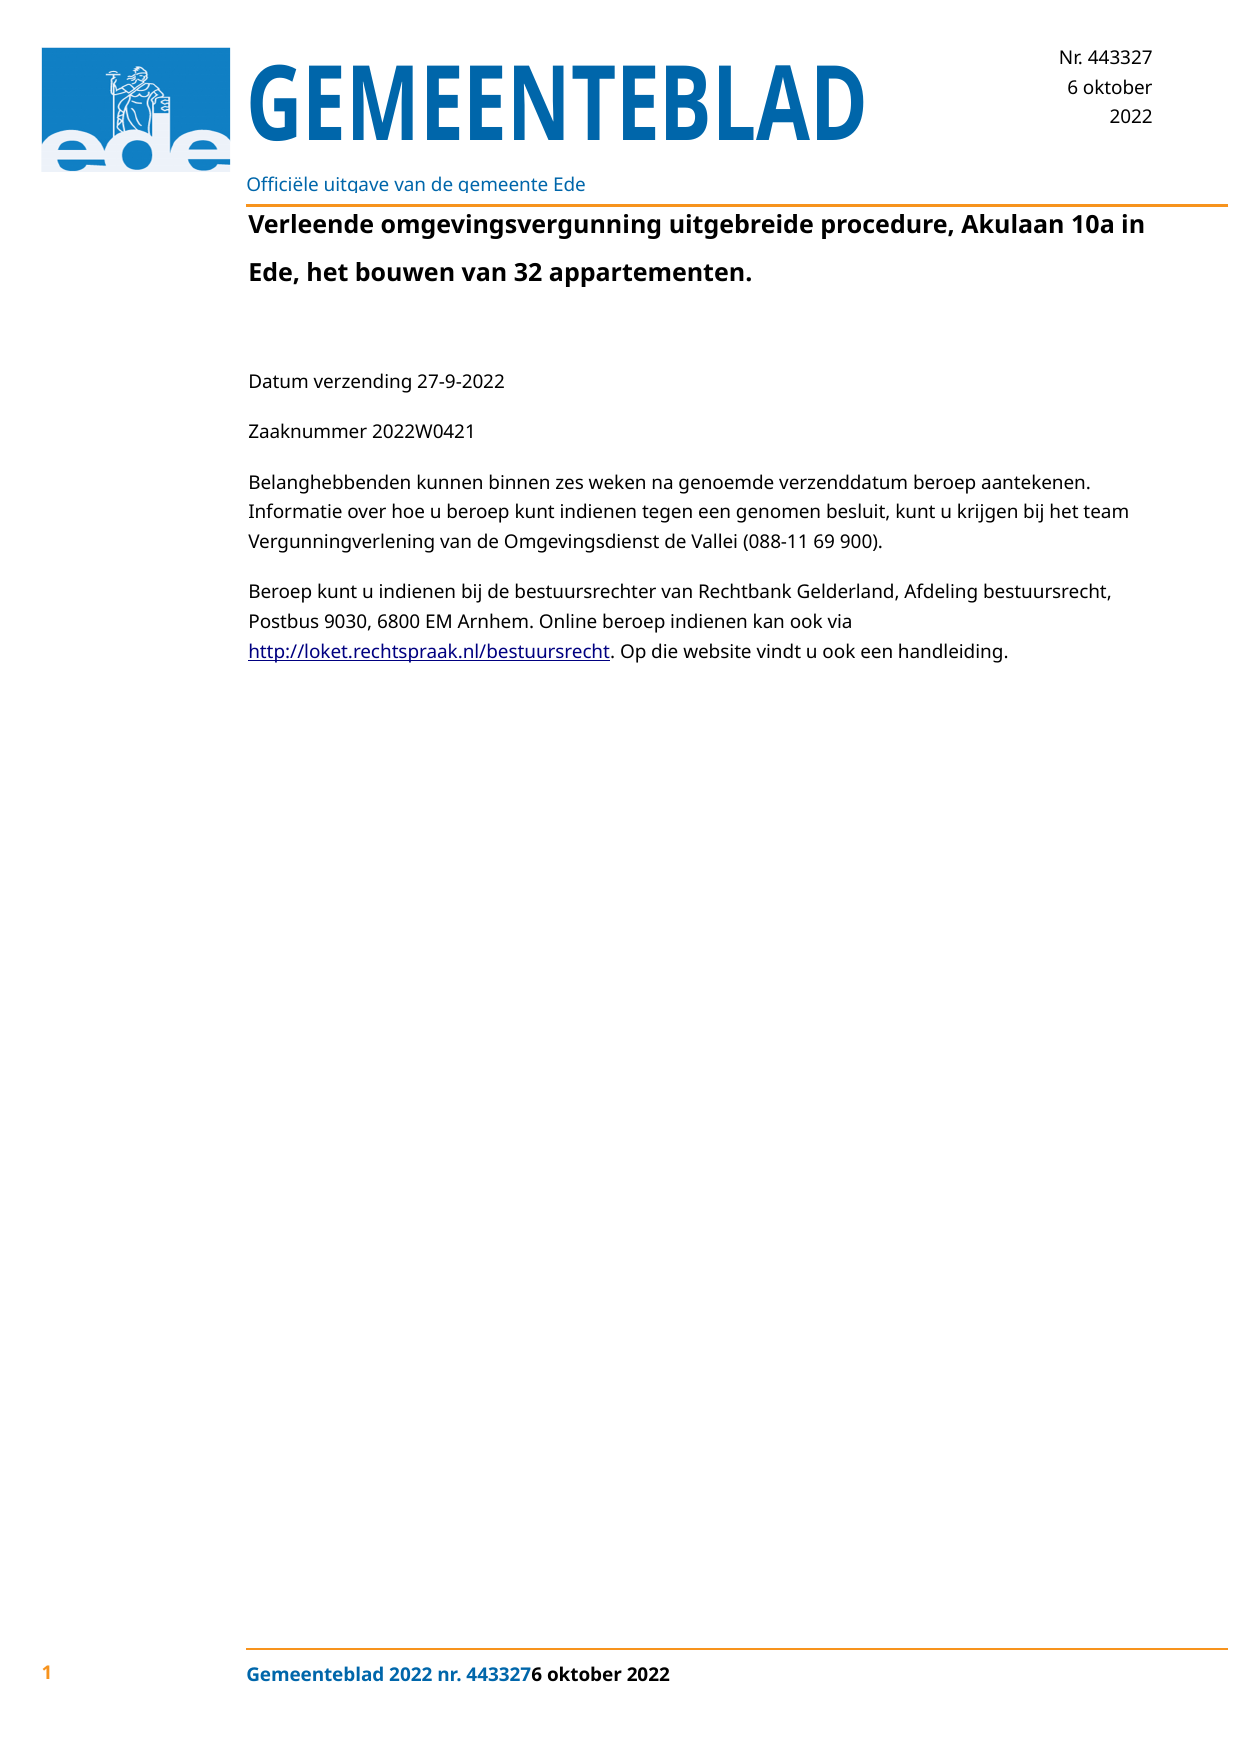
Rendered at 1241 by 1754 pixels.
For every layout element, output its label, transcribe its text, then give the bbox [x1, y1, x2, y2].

text Verleende omgevingsvergunning uitgebreide procedure, Akulaan 10a in Ede, het bouwen van 32 appartementen. [248, 207, 1152, 288]
text Beroep kunt u indienen bij de bestuursrechter van Rechtbank Gelderland, Afdeling bestuursrecht, Postbus 9030, 6800 EM Arnhem. Online beroep indienen kan ook via http://loket.rechtspraak.nl/bestuursrecht. Op die website vindt u ook een handleiding. [248, 579, 1152, 664]
text Belanghebbenden kunnen binnen zes weken na genoemde verzenddatum beroep aantekenen. Informatie over hoe u beroep kunt indienen tegen een genomen besluit, kunt u krijgen bij het team Vergunningverlening van de Omgevingsdienst de Vallei (088-11 69 900). [248, 469, 1152, 554]
picture [41, 47, 231, 172]
text Datum verzending 27-9-2022 [248, 368, 1152, 394]
text Zaaknummer 2022W0421 [248, 419, 1152, 444]
